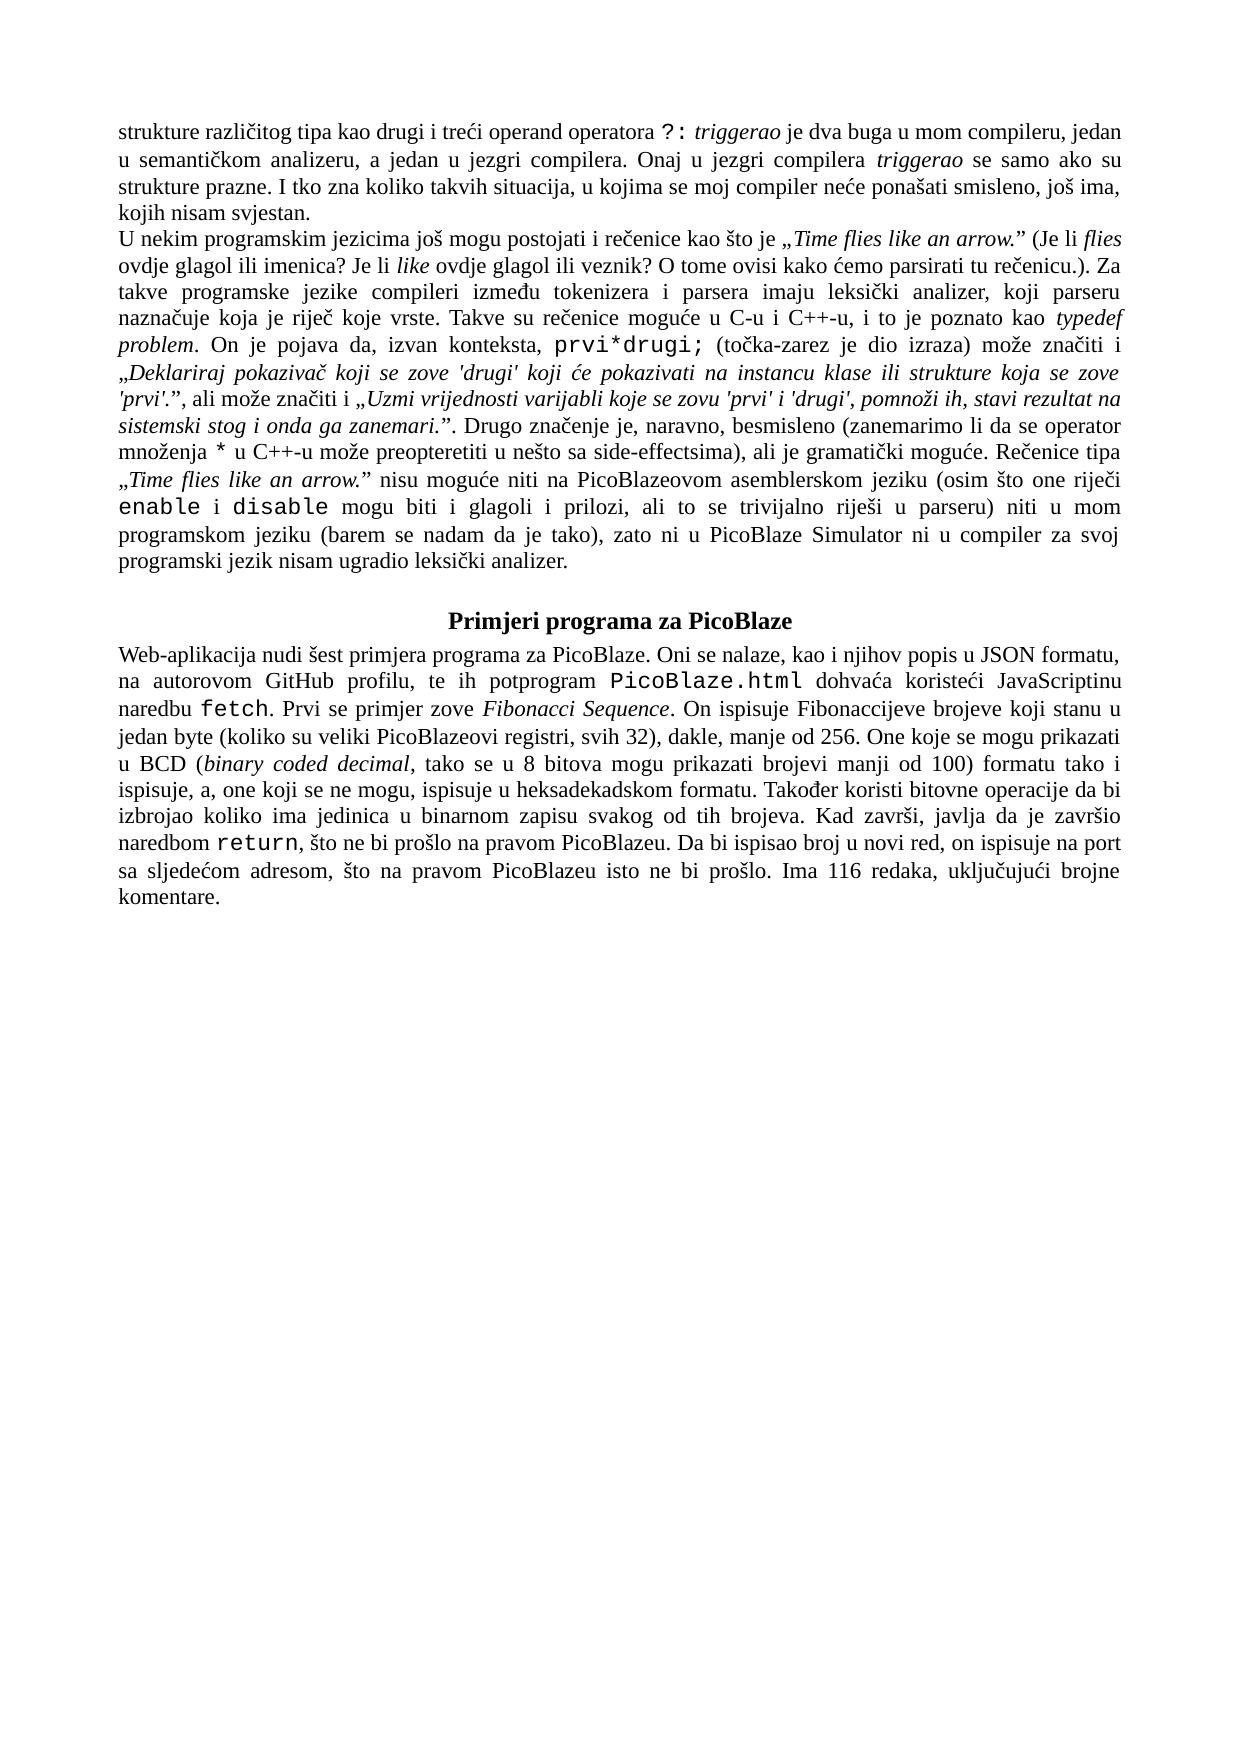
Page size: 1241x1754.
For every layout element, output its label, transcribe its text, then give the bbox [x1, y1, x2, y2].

text U nekim programskim jezicima još mogu postojati i rečenice kao što je „Time flies like an arrow.” (Je li flies ovdje glagol ili imenica? Je li like ovdje glagol ili veznik? O tome ovisi kako ćemo parsirati tu rečenicu.). Za takve programske jezike compileri između tokenizera i parsera imaju leksički analizer, koji parseru naznačuje koja je riječ koje vrste. Takve su rečenice moguće u C-u i C++-u, i to je poznato kao typedef problem. On je pojava da, izvan konteksta, prvi*drugi; (točka-zarez je dio izraza) može značiti i „Deklariraj pokazivač koji se zove 'drugi' koji će pokazivati na instancu klase ili strukture koja se zove 'prvi'.”, ali može značiti i „Uzmi vrijednosti varijabli koje se zovu 'prvi' i 'drugi', pomnoži ih, stavi rezultat na sistemski stog i onda ga zanemari.”. Drugo značenje je, naravno, besmisleno (zanemarimo li da se operator množenja * u C++-u može preopteretiti u nešto sa side-effectsima), ali je gramatički moguće. Rečenice tipa „Time flies like an arrow.” nisu moguće niti na PicoBlazeovom asemblerskom jeziku (osim što one riječi enable i disable mogu biti i glagoli i prilozi, ali to se trivijalno riješi u parseru) niti u mom programskom jeziku (barem se nadam da je tako), zato ni u PicoBlaze Simulator ni u compiler za svoj programski jezik nisam ugradio leksički analizer. [118, 225, 1122, 574]
text strukture različitog tipa kao drugi i treći operand operatora ?: triggerao je dva buga u mom compileru, jedan u semantičkom analizeru, a jedan u jezgri compilera. Onaj u jezgri compilera triggerao se samo ako su strukture prazne. I tko zna koliko takvih situacija, u kojima se moj compiler neće ponašati smisleno, još ima, kojih nisam svjestan. [118, 118, 1122, 225]
text Web-aplikacija nudi šest primjera programa za PicoBlaze. Oni se nalaze, kao i njihov popis u JSON formatu, na autorovom GitHub profilu, te ih potprogram PicoBlaze.html dohvaća koristeći JavaScriptinu naredbu fetch. Prvi se primjer zove Fibonacci Sequence. On ispisuje Fibonaccijeve brojeve koji stanu u jedan byte (koliko su veliki PicoBlazeovi registri, svih 32), dakle, manje od 256. One koje se mogu prikazati u BCD (binary coded decimal, tako se u 8 bitova mogu prikazati brojevi manji od 100) formatu tako i ispisuje, a, one koji se ne mogu, ispisuje u heksadekadskom formatu. Također koristi bitovne operacije da bi izbrojao koliko ima jedinica u binarnom zapisu svakog od tih brojeva. Kad završi, javlja da je završio naredbom return, što ne bi prošlo na pravom PicoBlazeu. Da bi ispisao broj u novi red, on ispisuje na port sa sljedećom adresom, što na pravom PicoBlazeu isto ne bi prošlo. Ima 116 redaka, uključujući brojne komentare. [118, 641, 1122, 910]
text Primjeri programa za PicoBlaze [118, 606, 1122, 635]
